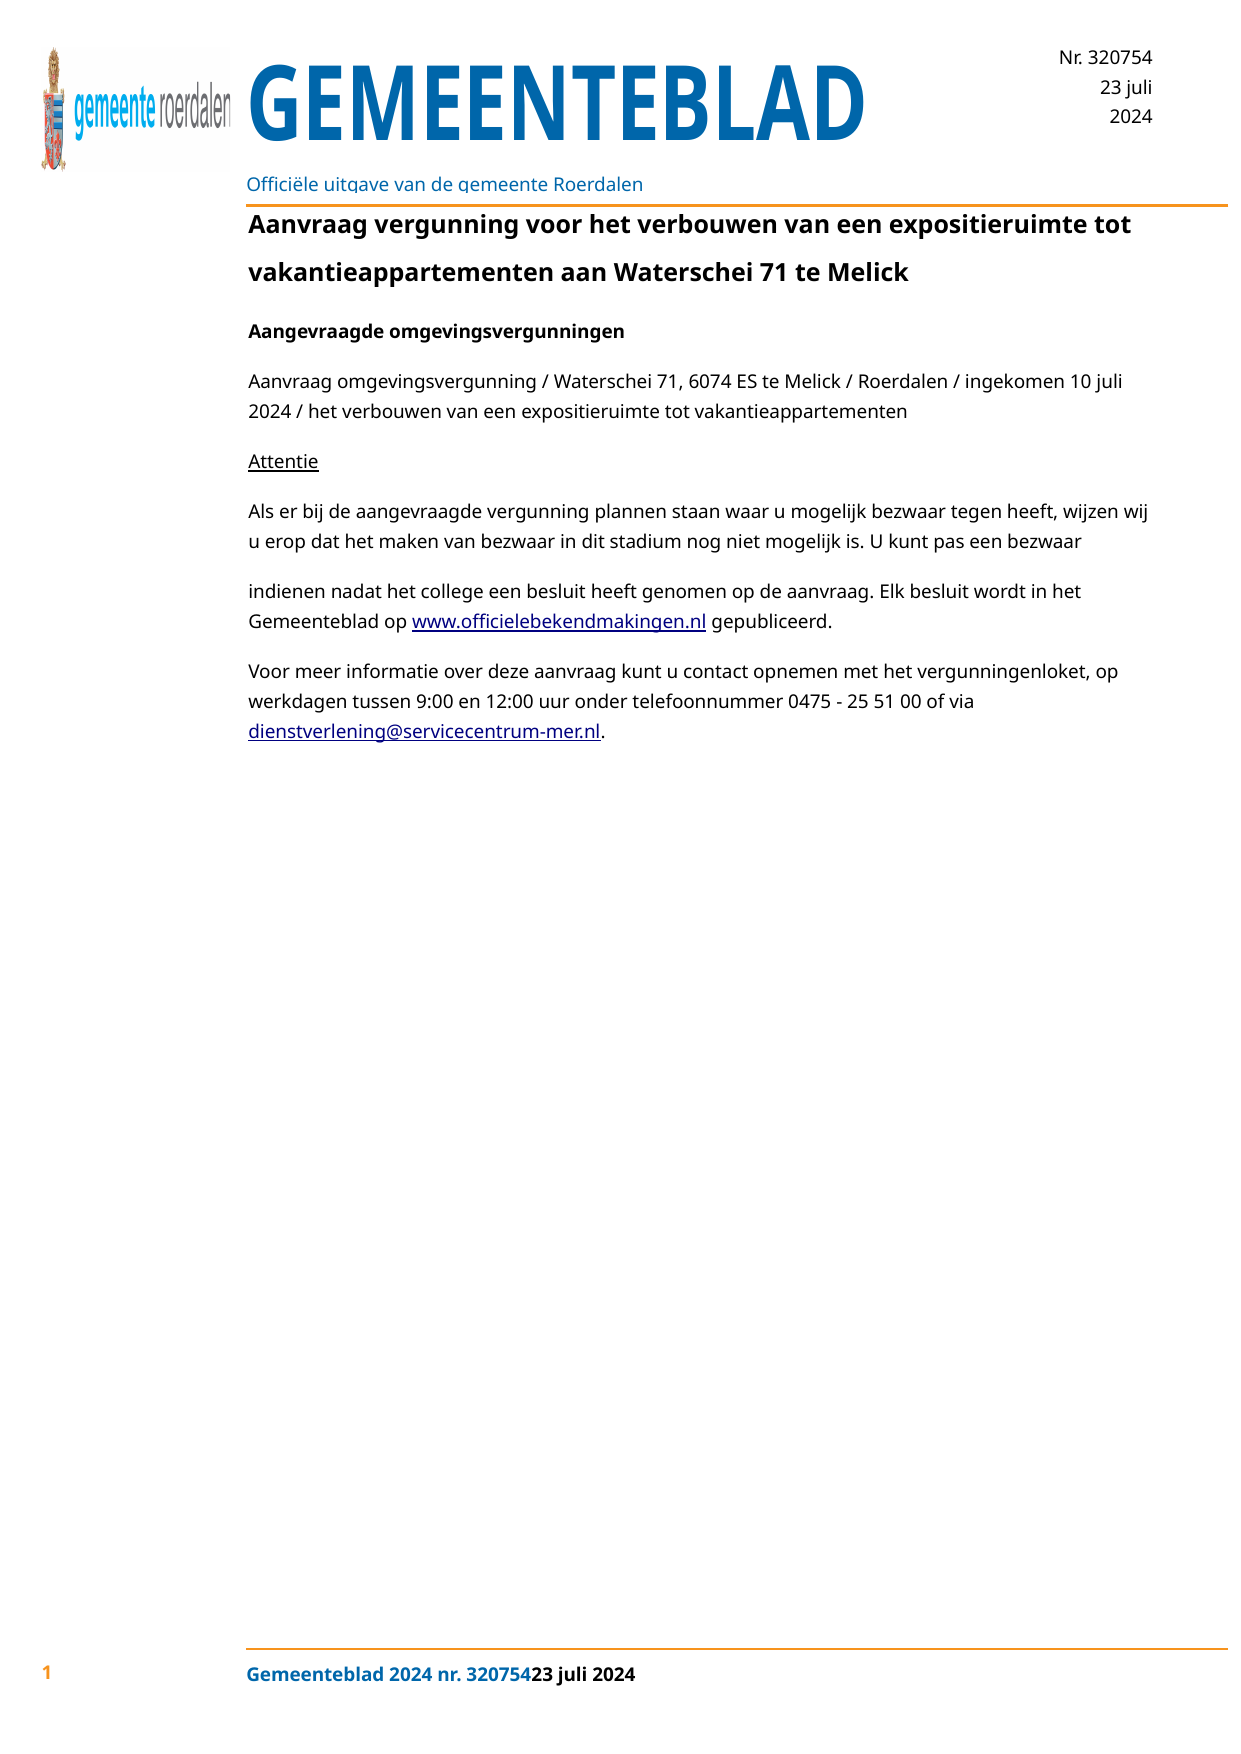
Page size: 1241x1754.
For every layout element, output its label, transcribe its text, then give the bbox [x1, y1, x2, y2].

text Aanvraag vergunning voor het verbouwen van een expositieruimte tot vakantieappartementen aan Waterschei 71 te Melick [248, 207, 1152, 288]
text Attentie [248, 448, 1152, 474]
text Als er bij de aangevraagde vergunning plannen staan waar u mogelijk bezwaar tegen heeft, wijzen wij u erop dat het maken van bezwaar in dit stadium nog niet mogelijk is. U kunt pas een bezwaar [248, 499, 1152, 554]
picture [41, 47, 231, 172]
text Aanvraag omgevingsvergunning / Waterschei 71, 6074 ES te Melick / Roerdalen / ingekomen 10 juli 2024 / het verbouwen van een expositieruimte tot vakantieappartementen [248, 368, 1152, 424]
text Voor meer informatie over deze aanvraag kunt u contact opnemen met het vergunningenloket, op werkdagen tussen 9:00 en 12:00 uur onder telefoonnummer 0475 - 25 51 00 of via dienstverlening@servicecentrum-mer.nl. [248, 659, 1152, 744]
text Aangevraagde omgevingsvergunningen [248, 318, 1152, 344]
text indienen nadat het college een besluit heeft genomen op de aanvraag. Elk besluit wordt in het Gemeenteblad op www.officielebekendmakingen.nl gepubliceerd. [248, 579, 1152, 634]
